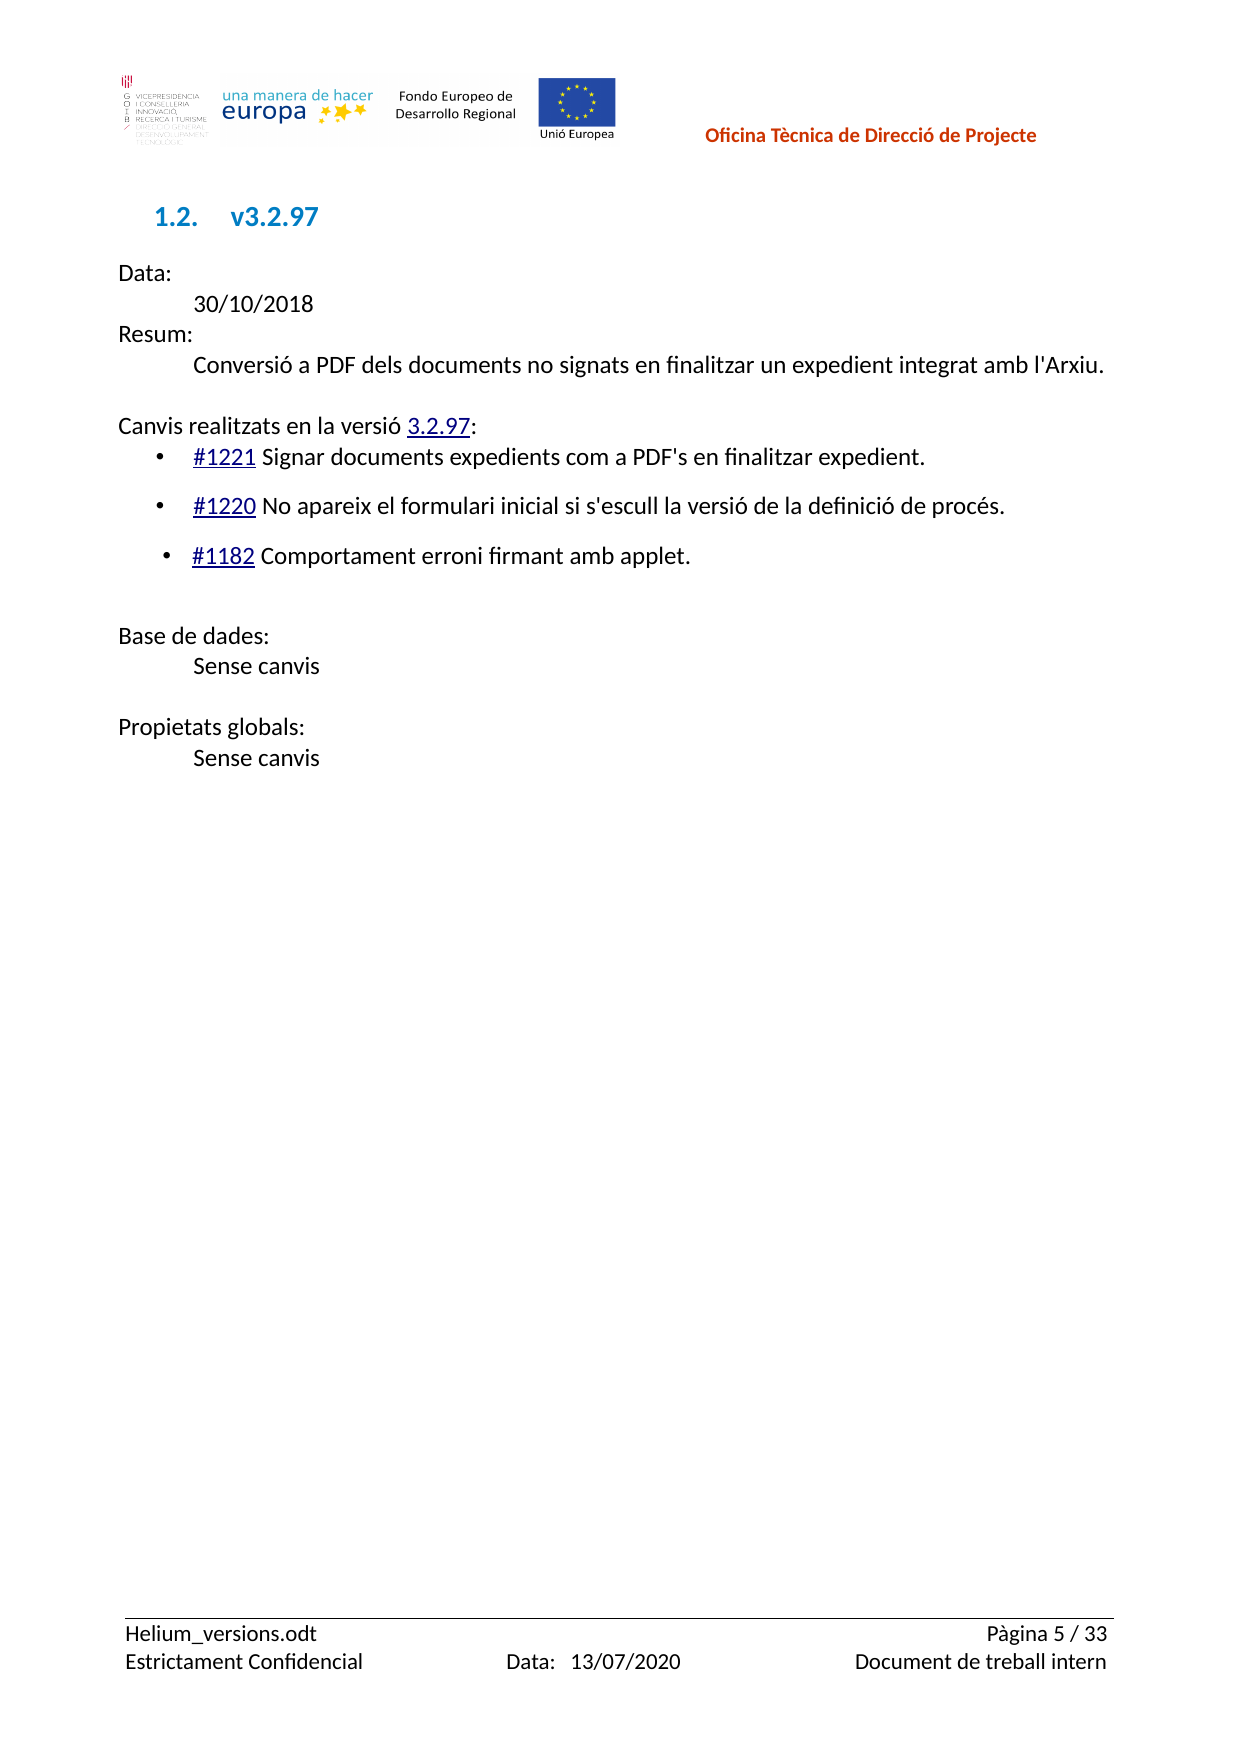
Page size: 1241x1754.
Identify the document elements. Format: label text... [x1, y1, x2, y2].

list #1220 No apareix el formulari inicial si s'escull la versió de la definició de procés. [156, 490, 1122, 521]
text Sense canvis [118, 651, 1122, 681]
text Sense canvis [118, 742, 1122, 773]
list #1221 Signar documents expedients com a PDF's en finalitzar expedient. [156, 441, 1122, 471]
text Conversió a PDF dels documents no signats en finalitzar un expedient integrat amb l'Arxiu. [118, 349, 1122, 380]
subtitle v3.2.97 [153, 198, 1122, 234]
text Canvis realitzats en la versió 3.2.97: [118, 410, 1122, 441]
picture [118, 73, 213, 147]
list #1182 Comportament erroni firmant amb applet. [162, 540, 1122, 570]
text Data: [118, 258, 1122, 288]
picture [219, 73, 621, 147]
text Resum: [118, 319, 1122, 349]
text 30/10/2018 [118, 288, 1122, 319]
text Propietats globals: [118, 712, 1122, 742]
text Base de dades: [118, 620, 1122, 651]
